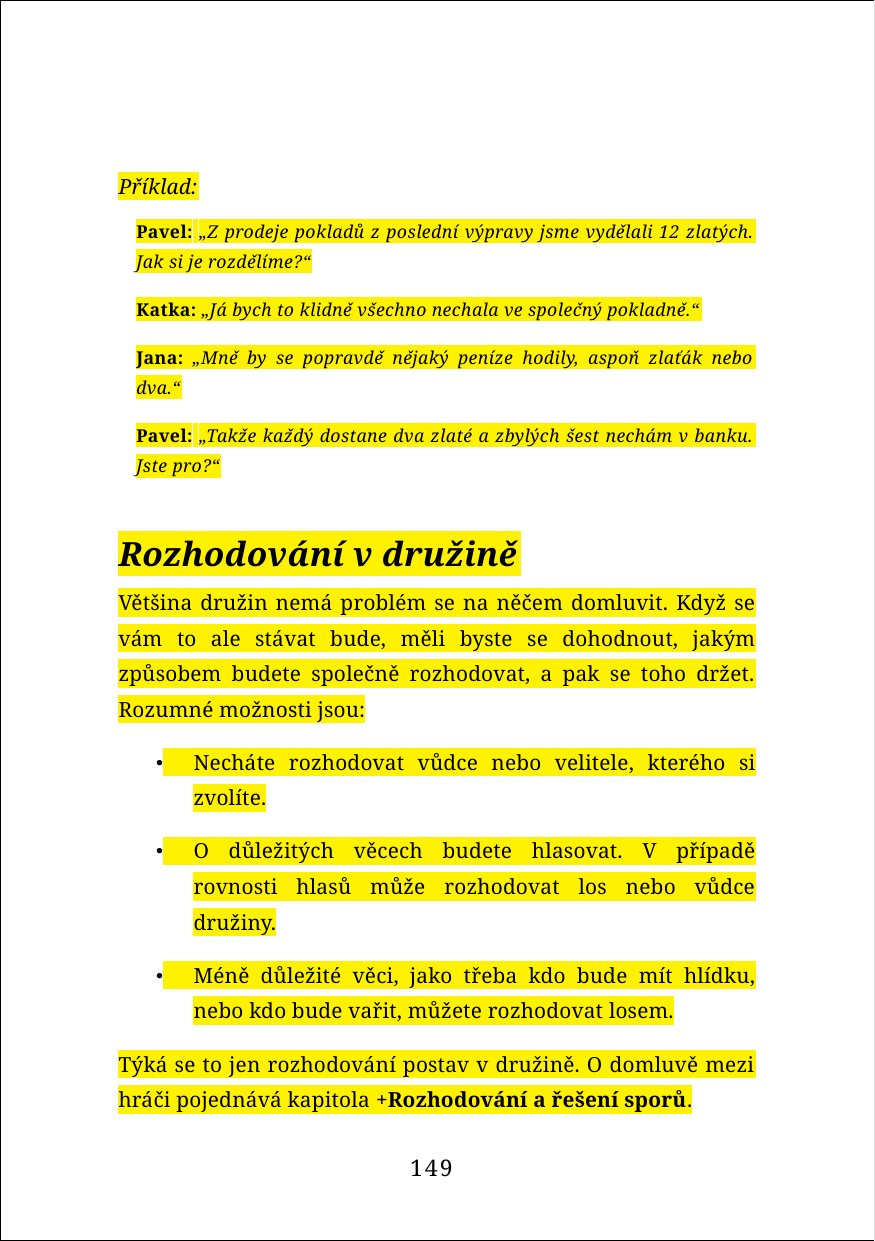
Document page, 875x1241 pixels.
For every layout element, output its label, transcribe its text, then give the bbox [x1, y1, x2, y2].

text Týká se to jen rozhodování postav v družině. O domluvě mezi hráči pojednává kapitola +Rozhodování a řešení sporů. [118, 1050, 756, 1114]
text Většina družin nemá problém se na něčem domluvit. Když se vám to ale stávat bude, měli byste se dohodnout, jakým způsobem budete společně rozhodovat, a pak se toho držet. Rozumné možnosti jsou: [118, 588, 756, 723]
subtitle Rozhodování v družině [118, 531, 756, 576]
text Příklad: [118, 172, 756, 200]
list O důležitých věcech budete hlasovat. V případě rovnosti hlasů může rozhodovat los nebo vůdce družiny. [156, 837, 756, 936]
text Pavel: „Takže každý dostane dva zlaté a zbylých šest nechám v banku. Jste pro?“ [136, 423, 756, 478]
text Katka: „Já bych to klidně všechno nechala ve společný pokladně.“ [136, 297, 756, 321]
text Jana: „Mně by se popravdě nějaký peníze hodily, aspoň zlaťák nebo dva.“ [136, 345, 756, 399]
text Pavel: „Z prodeje pokladů z poslední výpravy jsme vydělali 12 zlatých. Jak si je rozdělíme?“ [136, 219, 756, 273]
list Méně důležité věci, jako třeba kdo bude mít hlídku, nebo kdo bude vařit, můžete rozhodovat losem. [156, 961, 756, 1025]
list Necháte rozhodovat vůdce nebo velitele, kterého si zvolíte. [156, 748, 756, 812]
